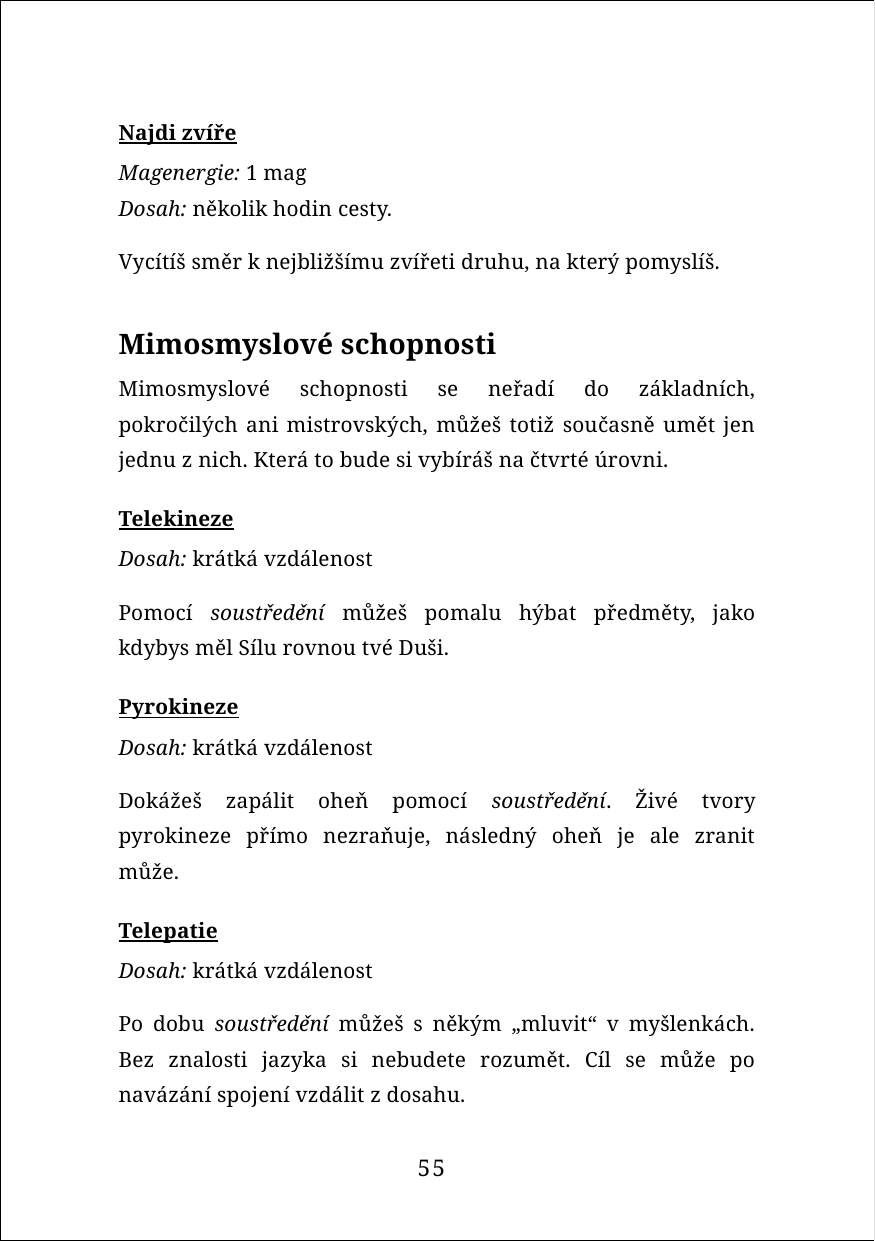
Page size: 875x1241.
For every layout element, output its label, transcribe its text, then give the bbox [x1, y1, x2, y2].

subtitle Telekineze [118, 504, 756, 533]
text Magenergie: 1 mag Dosah: několik hodin cesty. [118, 158, 756, 222]
text Dosah: krátká vzdálenost [118, 733, 756, 761]
text Pomocí soustředění můžeš pomalu hýbat předměty, jako kdybys měl Sílu rovnou tvé Duši. [118, 598, 756, 662]
text Dokážeš zapálit oheň pomocí soustředění. Živé tvory pyrokineze přímo nezraňuje, následný oheň je ale zranit může. [118, 786, 756, 885]
subtitle Pyrokineze [118, 692, 756, 721]
text Dosah: krátká vzdálenost [118, 956, 756, 985]
text Vycítíš směr k nejbližšímu zvířeti druhu, na který pomyslíš. [118, 247, 756, 276]
text Dosah: krátká vzdálenost [118, 544, 756, 573]
text Mimosmyslové schopnosti se neřadí do základních, pokročilých ani mistrovských, můžeš totiž současně umět jen jednu z nich. Která to bude si vybíráš na čtvrté úrovni. [118, 374, 756, 474]
subtitle Najdi zvíře [118, 118, 756, 147]
text Po dobu soustředění můžeš s někým „mluvit“ v myšlenkách. Bez znalosti jazyka si nebudete rozumět. Cíl se může po navázání spojení vzdálit z dosahu. [118, 1009, 756, 1109]
subtitle Mimosmyslové schopnosti [118, 324, 756, 362]
subtitle Telepatie [118, 916, 756, 944]
